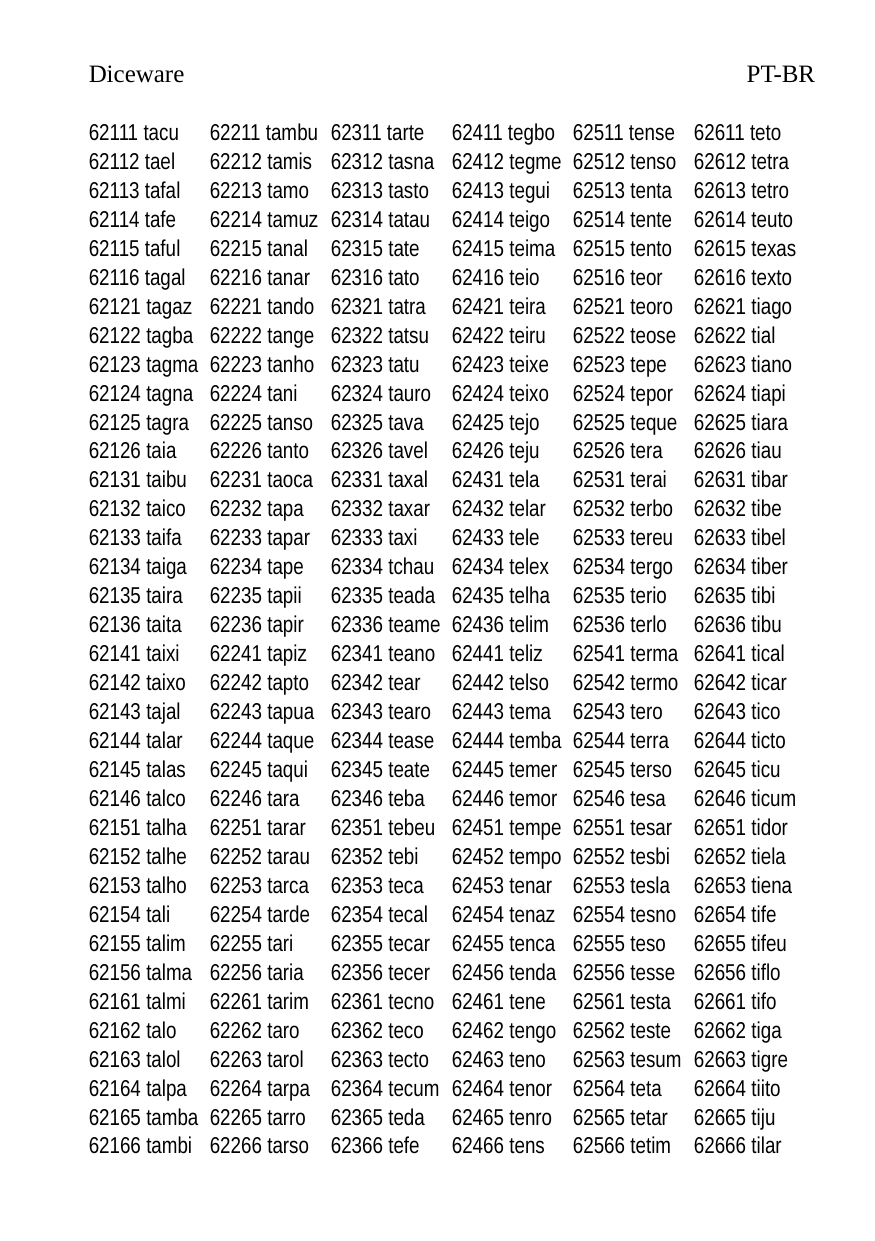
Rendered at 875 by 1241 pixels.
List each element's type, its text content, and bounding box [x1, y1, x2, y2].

text 62563 tesum [573, 1044, 694, 1073]
text 62463 teno [452, 1044, 573, 1073]
text 62546 tesa [573, 783, 694, 812]
text 62655 tifeu [694, 928, 815, 957]
text 62556 tesse [573, 957, 694, 986]
text 62545 terso [573, 754, 694, 783]
text 62436 telim [452, 609, 573, 638]
text 62646 ticum [694, 783, 815, 812]
text 62135 taira [88, 581, 209, 609]
text 62156 talma [88, 957, 209, 986]
text 62511 tense [573, 117, 694, 146]
text 62251 tarar [209, 812, 331, 841]
text 62165 tamba [88, 1102, 209, 1131]
text 62651 tidor [694, 812, 815, 841]
text 62311 tarte [331, 117, 452, 146]
text 62423 teixe [452, 349, 573, 378]
text 62236 tapir [209, 609, 331, 638]
text 62411 tegbo [452, 117, 573, 146]
text 62626 tiau [694, 436, 815, 465]
text 62424 teixo [452, 378, 573, 407]
text 62322 tatsu [331, 320, 452, 349]
text 62245 taqui [209, 754, 331, 783]
text 62432 telar [452, 494, 573, 523]
text 62653 tiena [694, 870, 815, 899]
text 62122 tagba [88, 320, 209, 349]
text 62615 texas [694, 233, 815, 262]
text 62241 tapiz [209, 638, 331, 667]
text 62521 teoro [573, 291, 694, 320]
text 62321 tatra [331, 291, 452, 320]
text 62215 tanal [209, 233, 331, 262]
text 62541 terma [573, 638, 694, 667]
text 62361 tecno [331, 986, 452, 1015]
text 62334 tchau [331, 552, 452, 581]
text 62125 tagra [88, 407, 209, 436]
text 62121 tagaz [88, 291, 209, 320]
text 62234 tape [209, 552, 331, 581]
text 62623 tiano [694, 349, 815, 378]
text 62222 tange [209, 320, 331, 349]
text 62416 teio [452, 262, 573, 291]
text 62235 tapii [209, 581, 331, 609]
text 62663 tigre [694, 1044, 815, 1073]
text 62113 tafal [88, 175, 209, 204]
text 62145 talas [88, 754, 209, 783]
text 62151 talha [88, 812, 209, 841]
text 62566 tetim [573, 1131, 694, 1160]
text 62325 tava [331, 407, 452, 436]
text 62324 tauro [331, 378, 452, 407]
text 62435 telha [452, 581, 573, 609]
text 62516 teor [573, 262, 694, 291]
text 62265 tarro [209, 1102, 331, 1131]
text 62214 tamuz [209, 204, 331, 233]
text 62661 tifo [694, 986, 815, 1015]
text 62146 talco [88, 783, 209, 812]
text 62161 talmi [88, 986, 209, 1015]
text 62341 teano [331, 638, 452, 667]
text 62456 tenda [452, 957, 573, 986]
text 62225 tanso [209, 407, 331, 436]
text 62144 talar [88, 725, 209, 754]
text 62613 tetro [694, 175, 815, 204]
text 62553 tesla [573, 870, 694, 899]
text 62434 telex [452, 552, 573, 581]
text 62543 tero [573, 696, 694, 725]
text 62611 teto [694, 117, 815, 146]
text 62332 taxar [331, 494, 452, 523]
text 62645 ticu [694, 754, 815, 783]
text 62441 teliz [452, 638, 573, 667]
text 62331 taxal [331, 465, 452, 494]
text 62462 tengo [452, 1015, 573, 1044]
text 62166 tambi [88, 1131, 209, 1160]
text 62263 tarol [209, 1044, 331, 1073]
text 62555 teso [573, 928, 694, 957]
text 62634 tiber [694, 552, 815, 581]
text 62633 tibel [694, 523, 815, 552]
text 62632 tibe [694, 494, 815, 523]
text 62565 tetar [573, 1102, 694, 1131]
text 62554 tesno [573, 899, 694, 928]
text 62132 taico [88, 494, 209, 523]
text 62352 tebi [331, 841, 452, 870]
text 62141 taixi [88, 638, 209, 667]
text 62142 taixo [88, 667, 209, 696]
text 62662 tiga [694, 1015, 815, 1044]
text 62313 tasto [331, 175, 452, 204]
text 62443 tema [452, 696, 573, 725]
text 62453 tenar [452, 870, 573, 899]
text 62531 terai [573, 465, 694, 494]
text 62635 tibi [694, 581, 815, 609]
text 62212 tamis [209, 146, 331, 175]
text 62464 tenor [452, 1073, 573, 1102]
text 62666 tilar [694, 1131, 815, 1160]
text 62533 tereu [573, 523, 694, 552]
text 62446 temor [452, 783, 573, 812]
text 62426 teju [452, 436, 573, 465]
text 62413 tegui [452, 175, 573, 204]
text 62253 tarca [209, 870, 331, 899]
text 62414 teigo [452, 204, 573, 233]
text 62465 tenro [452, 1102, 573, 1131]
text 62614 teuto [694, 204, 815, 233]
text 62564 teta [573, 1073, 694, 1102]
text 62616 texto [694, 262, 815, 291]
text 62155 talim [88, 928, 209, 957]
text 62124 tagna [88, 378, 209, 407]
text 62444 temba [452, 725, 573, 754]
text 62126 taia [88, 436, 209, 465]
text 62363 tecto [331, 1044, 452, 1073]
text 62232 tapa [209, 494, 331, 523]
text 62642 ticar [694, 667, 815, 696]
text 62131 taibu [88, 465, 209, 494]
text 62353 teca [331, 870, 452, 899]
text 62134 taiga [88, 552, 209, 581]
text 62451 tempe [452, 812, 573, 841]
text 62452 tempo [452, 841, 573, 870]
text 62652 tiela [694, 841, 815, 870]
text 62254 tarde [209, 899, 331, 928]
text 62621 tiago [694, 291, 815, 320]
text 62544 terra [573, 725, 694, 754]
text 62111 tacu [88, 117, 209, 146]
text 62345 teate [331, 754, 452, 783]
text 62524 tepor [573, 378, 694, 407]
text 62445 temer [452, 754, 573, 783]
text 62354 tecal [331, 899, 452, 928]
text 62362 teco [331, 1015, 452, 1044]
text 62133 taifa [88, 523, 209, 552]
text 62244 taque [209, 725, 331, 754]
text 62454 tenaz [452, 899, 573, 928]
text 62255 tari [209, 928, 331, 957]
text 62336 teame [331, 609, 452, 638]
text 62252 tarau [209, 841, 331, 870]
text 62315 tate [331, 233, 452, 262]
text 62526 tera [573, 436, 694, 465]
text 62535 terio [573, 581, 694, 609]
text 62326 tavel [331, 436, 452, 465]
text 62333 taxi [331, 523, 452, 552]
text 62355 tecar [331, 928, 452, 957]
text 62522 teose [573, 320, 694, 349]
text 62221 tando [209, 291, 331, 320]
text 62514 tente [573, 204, 694, 233]
text 62323 tatu [331, 349, 452, 378]
text 62366 tefe [331, 1131, 452, 1160]
text 62114 tafe [88, 204, 209, 233]
text 62346 teba [331, 783, 452, 812]
text 62162 talo [88, 1015, 209, 1044]
text 62412 tegme [452, 146, 573, 175]
text 62421 teira [452, 291, 573, 320]
text 62442 telso [452, 667, 573, 696]
text 62552 tesbi [573, 841, 694, 870]
text 62542 termo [573, 667, 694, 696]
text 62216 tanar [209, 262, 331, 291]
text 62422 teiru [452, 320, 573, 349]
text 62256 taria [209, 957, 331, 986]
text 62536 terlo [573, 609, 694, 638]
text 62211 tambu [209, 117, 331, 146]
text 62365 teda [331, 1102, 452, 1131]
text 62644 ticto [694, 725, 815, 754]
text 62515 tento [573, 233, 694, 262]
text 62664 tiito [694, 1073, 815, 1102]
text 62112 tael [88, 146, 209, 175]
text 62136 taita [88, 609, 209, 638]
text 62551 tesar [573, 812, 694, 841]
text 62312 tasna [331, 146, 452, 175]
text 62316 tato [331, 262, 452, 291]
text 62534 tergo [573, 552, 694, 581]
text 62163 talol [88, 1044, 209, 1073]
text 62115 taful [88, 233, 209, 262]
text 62513 tenta [573, 175, 694, 204]
text 62342 tear [331, 667, 452, 696]
text 62425 tejo [452, 407, 573, 436]
text 62116 tagal [88, 262, 209, 291]
text 62314 tatau [331, 204, 452, 233]
text 62643 tico [694, 696, 815, 725]
text 62335 teada [331, 581, 452, 609]
text 62532 terbo [573, 494, 694, 523]
text 62364 tecum [331, 1073, 452, 1102]
text 62226 tanto [209, 436, 331, 465]
text 62223 tanho [209, 349, 331, 378]
text 62561 testa [573, 986, 694, 1015]
text 62466 tens [452, 1131, 573, 1160]
text 62624 tiapi [694, 378, 815, 407]
text 62656 tiflo [694, 957, 815, 986]
text 62512 tenso [573, 146, 694, 175]
text 62351 tebeu [331, 812, 452, 841]
text 62415 teima [452, 233, 573, 262]
text 62461 tene [452, 986, 573, 1015]
text 62523 tepe [573, 349, 694, 378]
text 62641 tical [694, 638, 815, 667]
text 62266 tarso [209, 1131, 331, 1160]
text 62631 tibar [694, 465, 815, 494]
text 62231 taoca [209, 465, 331, 494]
text 62625 tiara [694, 407, 815, 436]
text 62264 tarpa [209, 1073, 331, 1102]
text 62343 tearo [331, 696, 452, 725]
text 62344 tease [331, 725, 452, 754]
text 62243 tapua [209, 696, 331, 725]
text 62562 teste [573, 1015, 694, 1044]
text 62356 tecer [331, 957, 452, 986]
text 62213 tamo [209, 175, 331, 204]
text 62233 tapar [209, 523, 331, 552]
text 62261 tarim [209, 986, 331, 1015]
text 62153 talho [88, 870, 209, 899]
text 62152 talhe [88, 841, 209, 870]
text 62123 tagma [88, 349, 209, 378]
text 62246 tara [209, 783, 331, 812]
text 62622 tial [694, 320, 815, 349]
text 62665 tiju [694, 1102, 815, 1131]
text 62455 tenca [452, 928, 573, 957]
text 62654 tife [694, 899, 815, 928]
text 62224 tani [209, 378, 331, 407]
text 62242 tapto [209, 667, 331, 696]
text 62164 talpa [88, 1073, 209, 1102]
text 62433 tele [452, 523, 573, 552]
text 62636 tibu [694, 609, 815, 638]
text 62262 taro [209, 1015, 331, 1044]
text 62612 tetra [694, 146, 815, 175]
text 62525 teque [573, 407, 694, 436]
text 62154 tali [88, 899, 209, 928]
text 62431 tela [452, 465, 573, 494]
text 62143 tajal [88, 696, 209, 725]
